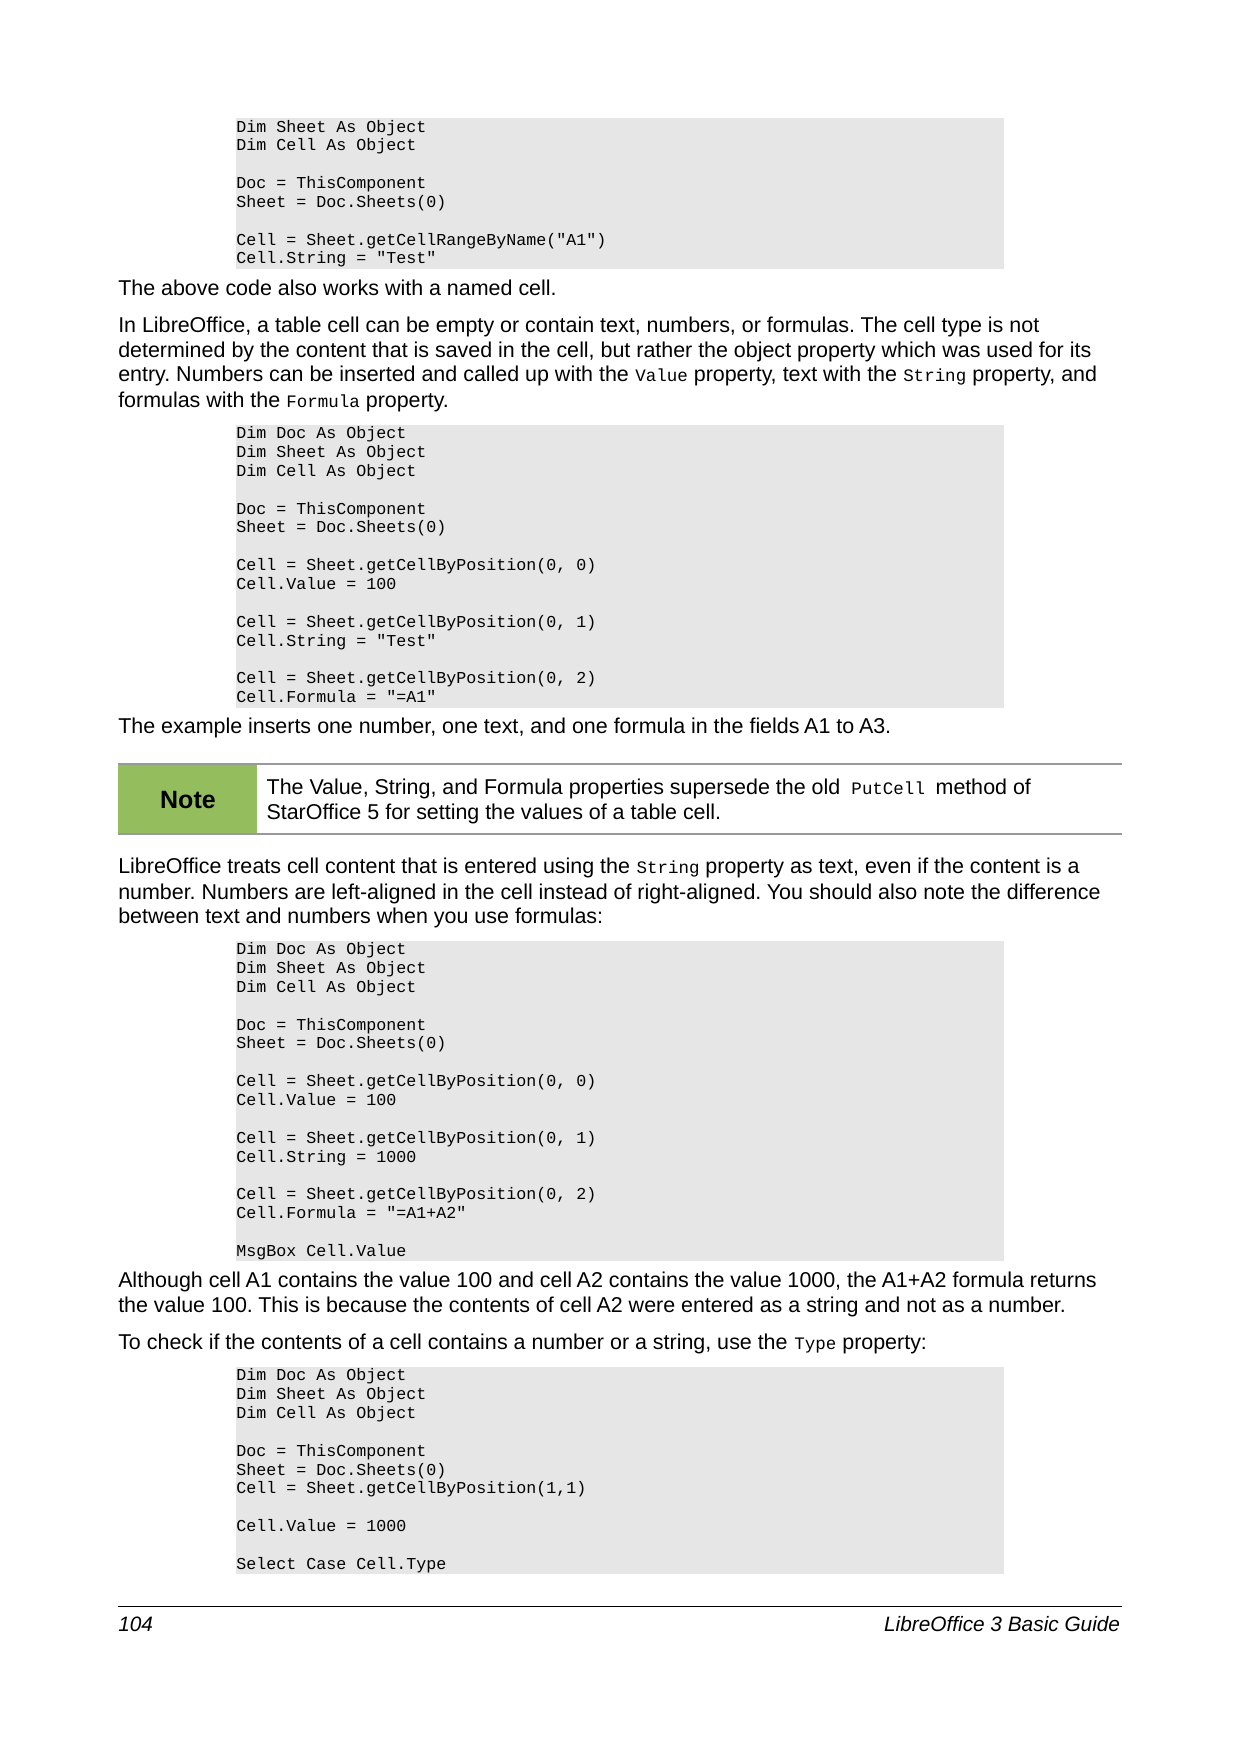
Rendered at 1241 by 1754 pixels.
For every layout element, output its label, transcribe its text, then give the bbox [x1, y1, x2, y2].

text To check if the contents of a cell contains a number or a string, use the Type property: [118, 1329, 1122, 1354]
text LibreOffice treats cell content that is entered using the String property as text, even if the content is a number. Numbers are left-aligned in the cell instead of right-aligned. You should also note the difference between text and numbers when you use formulas: [118, 853, 1122, 928]
text In LibreOffice, a table cell can be empty or contain text, numbers, or formulas. The cell type is not determined by the content that is saved in the cell, but rather the object property which was used for its entry. Numbers can be inserted and called up with the Value property, text with the String property, and formulas with the Formula property. [118, 312, 1122, 412]
text The example inserts one number, one text, and one formula in the fields A1 to A3. [118, 713, 1122, 738]
text Dim Doc As Object Dim Sheet As Object Dim Cell As Object Doc = ThisComponent Sheet = Doc.Sheets(0) Cell = Sheet.getCellByPosition(0, 0) Cell.Value = 100 Cell = Sheet.getCellByPosition(0, 1) Cell.String = 1000 Cell = Sheet.getCellByPosition(0, 2) Cell.Formula = "=A1+A2" MsgBox Cell.Value [236, 941, 1004, 1261]
text The above code also works with a named cell. [118, 275, 1122, 299]
table_header Note [118, 765, 257, 833]
table_header The Value, String, and Formula properties supersede the old PutCell method of StarOffice 5 for setting the values of a table cell. [258, 765, 1122, 833]
text Dim Sheet As Object Dim Cell As Object Doc = ThisComponent Sheet = Doc.Sheets(0) Cell = Sheet.getCellRangeByName("A1") Cell.String = "Test" [236, 118, 1004, 269]
text Although cell A1 contains the value 100 and cell A2 contains the value 1000, the A1+A2 formula returns the value 100. This is because the contents of cell A2 were entered as a string and not as a number. [118, 1267, 1122, 1317]
text Dim Doc As Object Dim Sheet As Object Dim Cell As Object Doc = ThisComponent Sheet = Doc.Sheets(0) Cell = Sheet.getCellByPosition(0, 0) Cell.Value = 100 Cell = Sheet.getCellByPosition(0, 1) Cell.String = "Test" Cell = Sheet.getCellByPosition(0, 2) Cell.Formula = "=A1" [236, 425, 1004, 708]
text Dim Doc As Object Dim Sheet As Object Dim Cell As Object Doc = ThisComponent Sheet = Doc.Sheets(0) Cell = Sheet.getCellByPosition(1,1) Cell.Value = 1000 Select Case Cell.Type [236, 1367, 1004, 1574]
